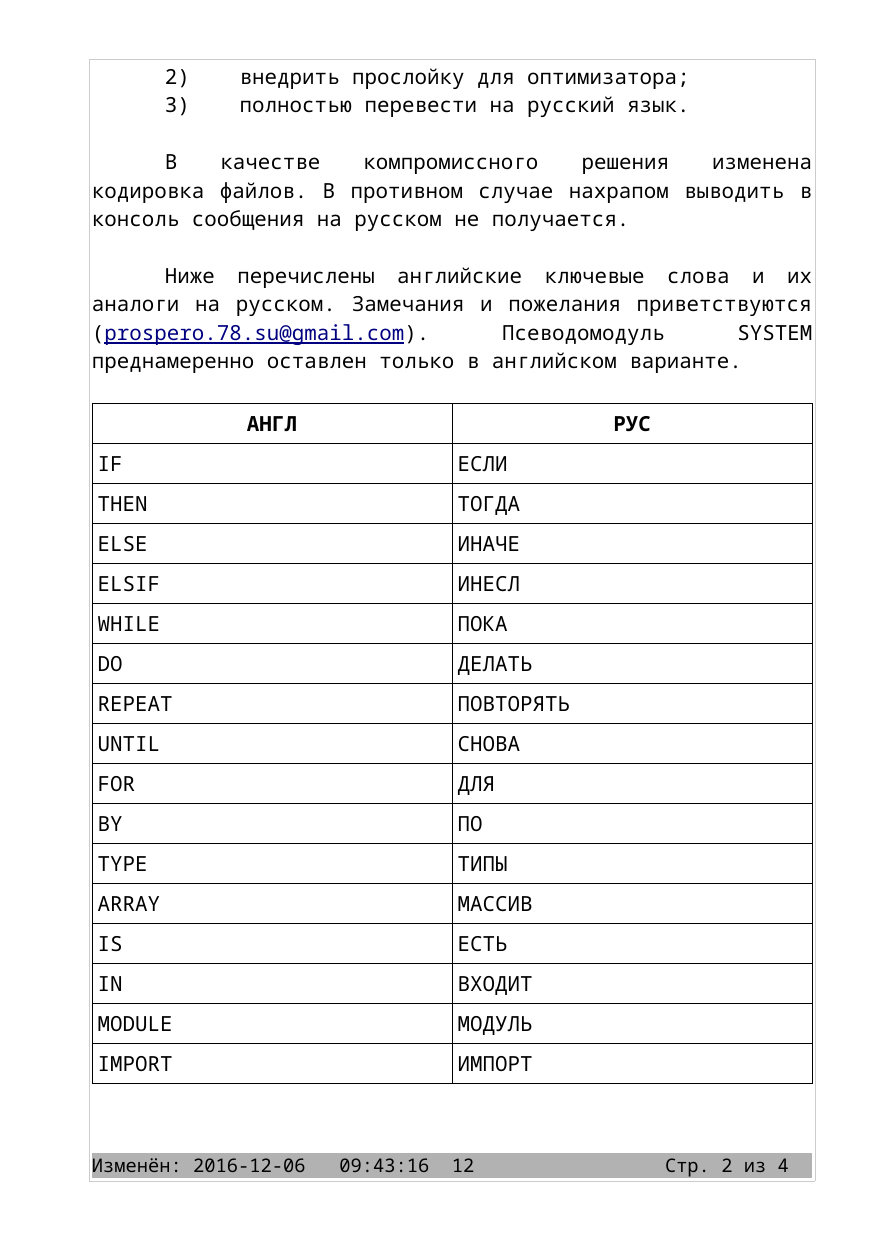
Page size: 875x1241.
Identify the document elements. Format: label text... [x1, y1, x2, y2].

list внедрить прослойку для оптимизатора; [92, 62, 812, 91]
table_cell IMPORT [93, 1044, 452, 1083]
table_cell REPEAT [93, 684, 452, 723]
table_cell FOR [93, 764, 452, 803]
table_cell THEN [93, 484, 452, 523]
table_cell BY [93, 804, 452, 843]
table_cell ИНАЧЕ [453, 524, 812, 563]
table_cell ARRAY [93, 884, 452, 923]
table_cell ЕСЛИ [453, 444, 812, 483]
table_cell IF [93, 444, 452, 483]
text Ниже перечислены английские ключевые слова и их аналоги на русском. Замечания и пожелания приветствуются (prospero.78.su@gmail.com). Псеводомодуль SYSTEM преднамеренно оставлен только в английском варианте. [92, 261, 812, 375]
table_cell ТИПЫ [453, 844, 812, 883]
table_cell ПОВТОРЯТЬ [453, 684, 812, 723]
table_cell IS [93, 924, 452, 963]
table_cell ПОКА [453, 604, 812, 643]
table_header АНГЛ [93, 404, 452, 443]
table_cell ИНЕСЛ [453, 564, 812, 603]
table_cell ВХОДИТ [453, 964, 812, 1003]
table_header РУС [453, 404, 812, 443]
table_cell UNTIL [93, 724, 452, 763]
table_cell ТОГДА [453, 484, 812, 523]
text В качестве компромиссного решения изменена кодировка файлов. В противном случае нахрапом выводить в консоль сообщения на русском не получается. [92, 147, 812, 233]
table_cell МАССИВ [453, 884, 812, 923]
table_cell ДЕЛАТЬ [453, 644, 812, 683]
table_cell ELSE [93, 524, 452, 563]
table_cell TYPE [93, 844, 452, 883]
table_cell ИМПОРТ [453, 1044, 812, 1083]
table_cell ЕСТЬ [453, 924, 812, 963]
table_cell DO [93, 644, 452, 683]
table_cell ELSIF [93, 564, 452, 603]
table_cell СНОВА [453, 724, 812, 763]
table_cell WHILE [93, 604, 452, 643]
table_cell ПО [453, 804, 812, 843]
table_cell IN [93, 964, 452, 1003]
table_cell MODULE [93, 1004, 452, 1043]
table_cell МОДУЛЬ [453, 1004, 812, 1043]
list полностью перевести на русский язык. [92, 91, 812, 119]
table_cell ДЛЯ [453, 764, 812, 803]
